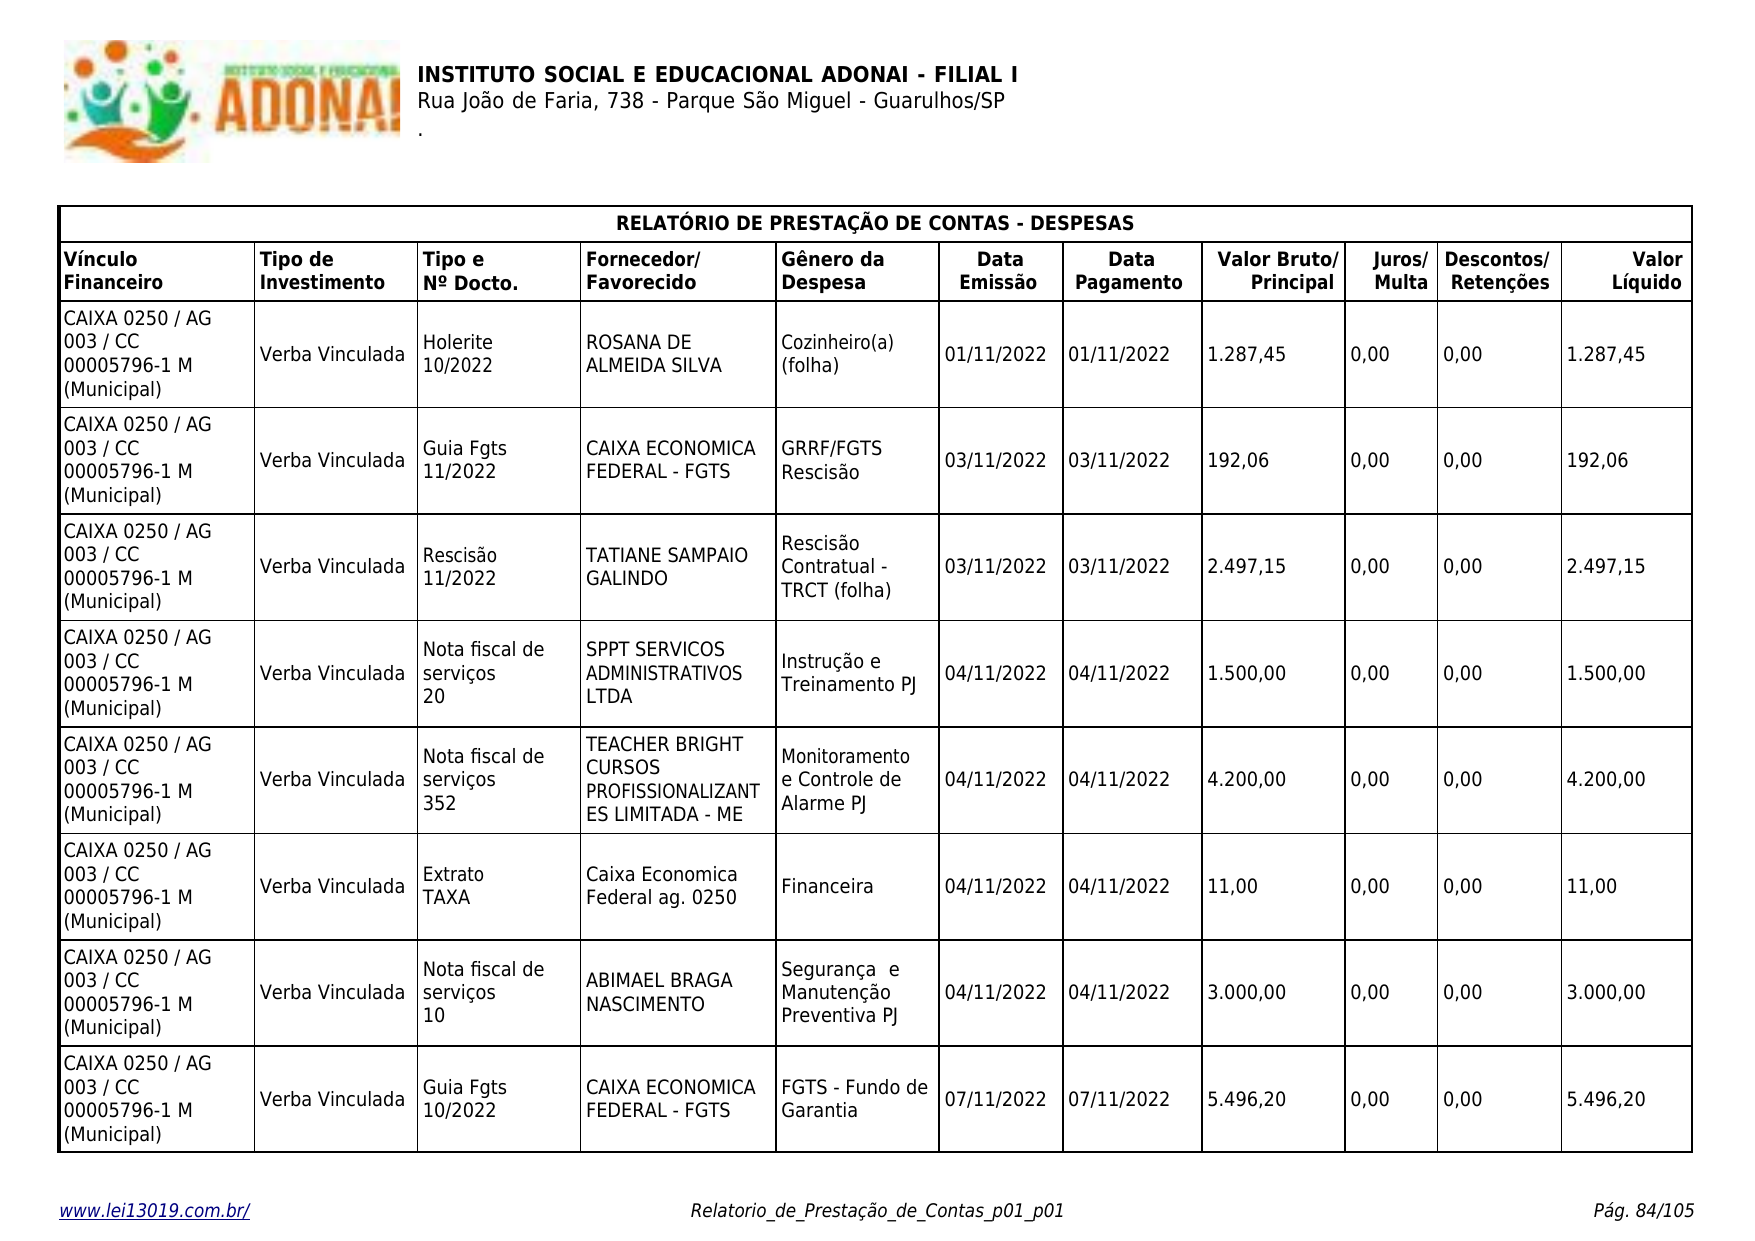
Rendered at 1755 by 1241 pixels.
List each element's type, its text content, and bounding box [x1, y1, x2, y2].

table_cell Verba Vinculada [255, 728, 417, 832]
table_cell Verba Vinculada [255, 408, 417, 513]
table_cell CAIXA 0250 / AG 003 / CC 00005796-1 M (Municipal) [61, 941, 254, 1045]
table_cell ROSANA DE ALMEIDA SILVA [581, 302, 775, 407]
table_cell Tipo de Investimento [255, 243, 417, 300]
table_cell 07/11/2022 [940, 1047, 1062, 1151]
table_cell Nota ﬁscal de serviços 352 [418, 728, 580, 832]
table_cell Valor Líquido [1562, 243, 1691, 300]
table_cell 0,00 [1346, 302, 1437, 407]
table_cell 0,00 [1346, 515, 1437, 619]
table_cell CAIXA 0250 / AG 003 / CC 00005796-1 M (Municipal) [61, 302, 254, 407]
table_cell 3.000,00 [1203, 941, 1344, 1045]
table_cell 1.287,45 [1203, 302, 1344, 407]
table_cell CAIXA 0250 / AG 003 / CC 00005796-1 M (Municipal) [61, 728, 254, 832]
table_cell Holerite 10/2022 [418, 302, 580, 407]
table_cell 5.496,20 [1562, 1047, 1691, 1151]
table_cell TATIANE SAMPAIO GALINDO [581, 515, 775, 619]
table_cell Cozinheiro(a) (folha) [777, 302, 938, 407]
table_cell 1.500,00 [1203, 621, 1344, 726]
table_cell 04/11/2022 [940, 834, 1062, 939]
table_cell 0,00 [1438, 941, 1561, 1045]
table_cell 1.287,45 [1562, 302, 1691, 407]
table_cell 5.496,20 [1203, 1047, 1344, 1151]
table_cell 192,06 [1203, 408, 1344, 513]
table_cell Verba Vinculada [255, 621, 417, 726]
table_cell Rescisão 11/2022 [418, 515, 580, 619]
table_cell 0,00 [1438, 302, 1561, 407]
table_cell Guia Fgts 11/2022 [418, 408, 580, 513]
table_cell 0,00 [1438, 728, 1561, 832]
table_cell 0,00 [1346, 728, 1437, 832]
table_cell Tipo e Nº Docto. [418, 243, 580, 300]
table_cell CAIXA 0250 / AG 003 / CC 00005796-1 M (Municipal) [61, 515, 254, 619]
table_cell CAIXA 0250 / AG 003 / CC 00005796-1 M (Municipal) [61, 621, 254, 726]
table_cell 07/11/2022 [1064, 1047, 1201, 1151]
table_cell Verba Vinculada [255, 302, 417, 407]
table_cell 04/11/2022 [1064, 728, 1201, 832]
table_cell 0,00 [1438, 408, 1561, 513]
table_cell 04/11/2022 [1064, 941, 1201, 1045]
table_cell CAIXA 0250 / AG 003 / CC 00005796-1 M (Municipal) [61, 1047, 254, 1151]
table_cell 0,00 [1438, 621, 1561, 726]
table_cell CAIXA 0250 / AG 003 / CC 00005796-1 M (Municipal) [61, 408, 254, 513]
table_cell 03/11/2022 [1064, 408, 1201, 513]
table_cell Caixa Economica Federal ag. 0250 [581, 834, 775, 939]
table_cell TEACHER BRIGHT CURSOS PROFISSIONALIZANT ES LIMITADA - ME [581, 728, 775, 832]
table_cell CAIXA ECONOMICA FEDERAL - FGTS [581, 1047, 775, 1151]
table_cell Verba Vinculada [255, 515, 417, 619]
table_cell 04/11/2022 [1064, 834, 1201, 939]
table_cell 4.200,00 [1562, 728, 1691, 832]
table_cell Gênero da Despesa [777, 243, 938, 300]
table_cell Financeira [777, 834, 938, 939]
table_cell Data Pagamento [1064, 243, 1201, 300]
table_cell Fornecedor/ Favorecido [581, 243, 775, 300]
table_cell Descontos/ Retenções [1438, 243, 1561, 300]
table_cell 3.000,00 [1562, 941, 1691, 1045]
table_cell CAIXA ECONOMICA FEDERAL - FGTS [581, 408, 775, 513]
table_cell Segurança e Manutenção Preventiva PJ [777, 941, 938, 1045]
table_cell Verba Vinculada [255, 1047, 417, 1151]
table_cell GRRF/FGTS Rescisão [777, 408, 938, 513]
table_header RELATÓRIO DE PRESTAÇÃO DE CONTAS - DESPESAS [61, 207, 1691, 241]
table_cell 2.497,15 [1203, 515, 1344, 619]
table_cell 04/11/2022 [1064, 621, 1201, 726]
table_cell 192,06 [1562, 408, 1691, 513]
table_cell FGTS - Fundo de Garantia [777, 1047, 938, 1151]
table_cell Instrução e Treinamento PJ [777, 621, 938, 726]
table_cell 0,00 [1438, 1047, 1561, 1151]
table_cell 04/11/2022 [940, 728, 1062, 832]
table_cell 0,00 [1438, 515, 1561, 619]
table_cell 03/11/2022 [940, 515, 1062, 619]
table_cell Juros/ Multa [1346, 243, 1437, 300]
table_cell ABIMAEL BRAGA NASCIMENTO [581, 941, 775, 1045]
table_cell Vínculo Financeiro [61, 243, 254, 300]
table_cell 0,00 [1438, 834, 1561, 939]
table_cell 03/11/2022 [1064, 515, 1201, 619]
table_cell 01/11/2022 [940, 302, 1062, 407]
table_cell 03/11/2022 [940, 408, 1062, 513]
table_cell Extrato TAXA [418, 834, 580, 939]
table_cell Monitoramento e Controle de Alarme PJ [777, 728, 938, 832]
table_cell SPPT SERVICOS ADMINISTRATIVOS LTDA [581, 621, 775, 726]
table_cell 0,00 [1346, 1047, 1437, 1151]
table_cell 4.200,00 [1203, 728, 1344, 832]
table_cell 01/11/2022 [1064, 302, 1201, 407]
table_cell Verba Vinculada [255, 834, 417, 939]
table_cell 0,00 [1346, 941, 1437, 1045]
table_cell Rescisão Contratual - TRCT (folha) [777, 515, 938, 619]
table_cell Guia Fgts 10/2022 [418, 1047, 580, 1151]
table_cell 0,00 [1346, 621, 1437, 726]
table_cell Nota ﬁscal de serviços 20 [418, 621, 580, 726]
table_cell 04/11/2022 [940, 621, 1062, 726]
table_cell 0,00 [1346, 834, 1437, 939]
table_cell Data Emissão [940, 243, 1062, 300]
table_cell 1.500,00 [1562, 621, 1691, 726]
table_cell 04/11/2022 [940, 941, 1062, 1045]
table_cell 11,00 [1203, 834, 1344, 939]
table_cell CAIXA 0250 / AG 003 / CC 00005796-1 M (Municipal) [61, 834, 254, 939]
table_cell Verba Vinculada [255, 941, 417, 1045]
table_cell Valor Bruto/ Principal [1203, 243, 1344, 300]
table_cell Nota ﬁscal de serviços 10 [418, 941, 580, 1045]
table_cell 2.497,15 [1562, 515, 1691, 619]
table_cell 11,00 [1562, 834, 1691, 939]
table_cell 0,00 [1346, 408, 1437, 513]
